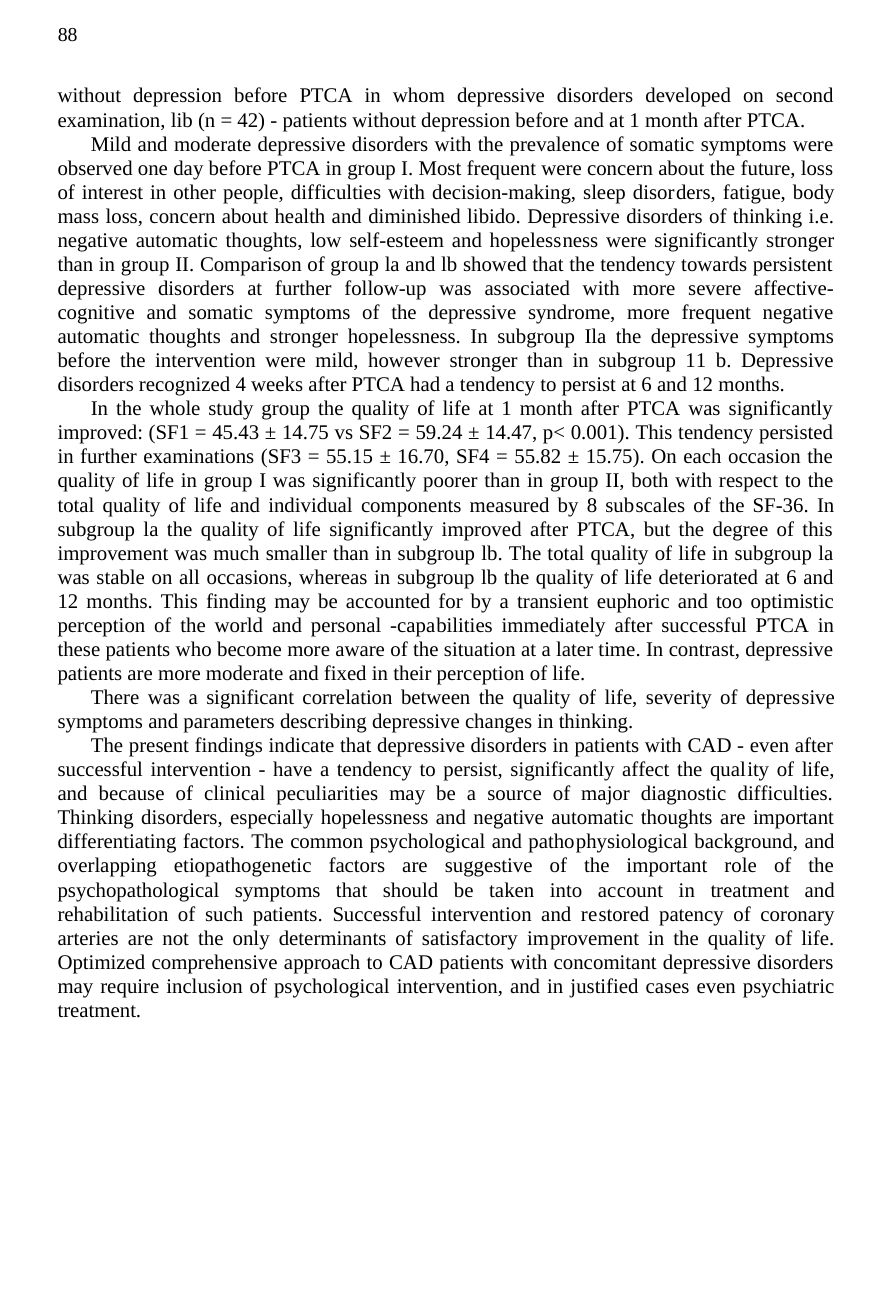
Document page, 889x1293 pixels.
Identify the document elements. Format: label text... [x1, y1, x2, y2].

text 88 [58, 23, 83, 46]
text Mild and moderate depressive disorders with the prevalence of somatic symptoms were observed one day before PTCA in group I. Most frequent were concern about the future, loss of interest in other people, difficulties with decision-making, sleep disor­ders, fatigue, body mass loss, concern about health and diminished libido. Depressive disorders of thinking i.e. negative automatic thoughts, low self-esteem and hopeless­ness were significantly stronger than in group II. Comparison of group la and lb showed that the tendency towards persistent depressive disorders at further follow-up was associated with more severe affective-cognitive and somatic symptoms of the depressive syndrome, more frequent negative automatic thoughts and stronger hope­lessness. In subgroup Ila the depressive symptoms before the intervention were mild, however stronger than in subgroup 11 b. Depressive disorders recognized 4 weeks after PTCA had a tendency to persist at 6 and 12 months. [57, 132, 835, 396]
text without depression before PTCA in whom depressive disorders developed on second examination, lib (n = 42) - patients without depression before and at 1 month after PTCA. [57, 83, 835, 132]
text In the whole study group the quality of life at 1 month after PTCA was significantly improved: (SF1 = 45.43 ± 14.75 vs SF2 = 59.24 ± 14.47, p< 0.001). This tendency persisted in further examinations (SF3 = 55.15 ± 16.70, SF4 = 55.82 ± 15.75). On each occasion the quality of life in group I was significantly poorer than in group II, both with respect to the total quality of life and individual components measured by 8 sub­scales of the SF-36. In subgroup la the quality of life significantly improved after PTCA, but the degree of this improvement was much smaller than in subgroup lb. The total quality of life in subgroup la was stable on all occasions, whereas in subgroup lb the quality of life deteriorated at 6 and 12 months. This finding may be accounted for by a transient euphoric and too optimistic perception of the world and personal -capa­bilities immediately after successful PTCA in these patients who become more aware of the situation at a later time. In contrast, depressive patients are more moderate and fixed in their perception of life. [57, 396, 835, 685]
text The present findings indicate that depressive disorders in patients with CAD - even after successful intervention - have a tendency to persist, significantly affect the qual­ity of life, and because of clinical peculiarities may be a source of major diagnostic difficulties. Thinking disorders, especially hopelessness and negative automatic thoughts are important differentiating factors. The common psychological and patho­physiological background, and overlapping etiopathogenetic factors are suggestive of the important role of the psychopathological symptoms that should be taken into ac­count in treatment and rehabilitation of such patients. Successful intervention and re­stored patency of coronary arteries are not the only determinants of satisfactory im­provement in the quality of life. Optimized comprehensive approach to CAD patients with concomitant depressive disorders may require inclusion of psychological inter­vention, and in justified cases even psychiatric treatment. [57, 733, 835, 1022]
text There was a significant correlation between the quality of life, severity of depres­sive symptoms and parameters describing depressive changes in thinking. [57, 685, 835, 733]
